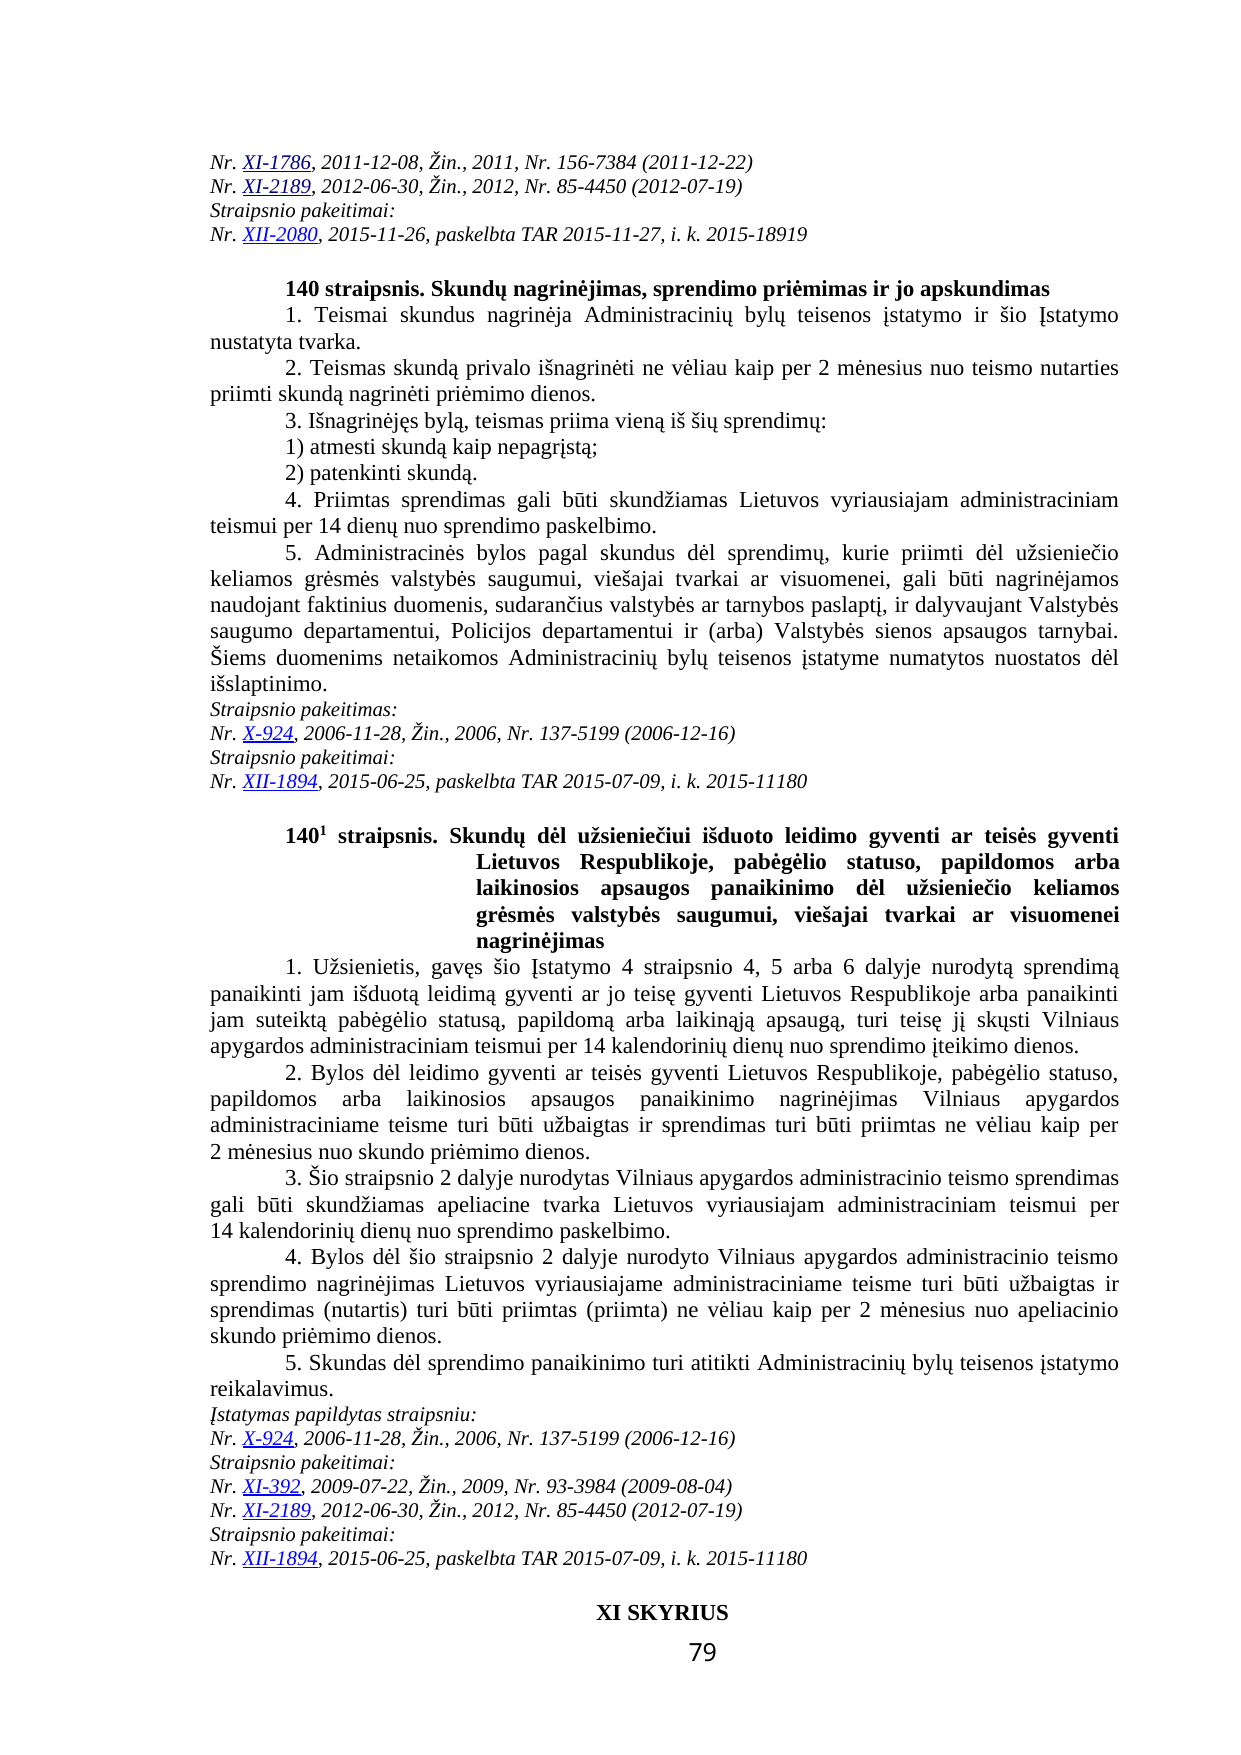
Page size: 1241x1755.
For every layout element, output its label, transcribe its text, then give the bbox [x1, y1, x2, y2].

text Straipsnio pakeitimai: [210, 1522, 1120, 1546]
text 5. Administracinės bylos pagal skundus dėl sprendimų, kurie priimti dėl užsieniečio keliamos grėsmės valstybės saugumui, viešajai tvarkai ar visuomenei, gali būti nagrinėjamos naudojant faktinius duomenis, sudarančius valstybės ar tarnybos paslaptį, ir dalyvaujant Valstybės saugumo departamentui, Policijos departamentui ir (arba) Valstybės sienos apsaugos tarnybai. Šiems duomenims netaikomos Administracinių bylų teisenos įstatyme numatytos nuostatos dėl išslaptinimo. [210, 538, 1120, 697]
text 4. Priimtas sprendimas gali būti skundžiamas Lietuvos vyriausiajam administraciniam teismui per 14 dienų nuo sprendimo paskelbimo. [210, 486, 1120, 538]
text Nr. XI-1786, 2011-12-08, Žin., 2011, Nr. 156-7384 (2011-12-22) [210, 150, 1120, 174]
text Nr. XI-2189, 2012-06-30, Žin., 2012, Nr. 85-4450 (2012-07-19) [210, 1498, 1120, 1522]
text 2) patenkinti skundą. [210, 459, 1120, 486]
text Nr. XII-2080, 2015-11-26, paskelbta TAR 2015-11-27, i. k. 2015-18919 [210, 222, 1120, 246]
text Straipsnio pakeitimai: [210, 1449, 1120, 1474]
text 4. Bylos dėl šio straipsnio 2 dalyje nurodyto Vilniaus apygardos administracinio teismo sprendimo nagrinėjimas Lietuvos vyriausiajame administraciniame teisme turi būti užbaigtas ir sprendimas (nutartis) turi būti priimtas (priimta) ne vėliau kaip per 2 mėnesius nuo apeliacinio skundo priėmimo dienos. [210, 1243, 1120, 1349]
text Straipsnio pakeitimai: [210, 745, 1120, 769]
text Nr. XII-1894, 2015-06-25, paskelbta TAR 2015-07-09, i. k. 2015-11180 [210, 1546, 1120, 1570]
text 3. Išnagrinėjęs bylą, teismas priima vieną iš šių sprendimų: [210, 407, 1120, 433]
text 3. Šio straipsnio 2 dalyje nurodytas Vilniaus apygardos administracinio teismo sprendimas gali būti skundžiamas apeliacine tvarka Lietuvos vyriausiajam administraciniam teismui per 14 kalendorinių dienų nuo sprendimo paskelbimo. [210, 1164, 1120, 1243]
text Straipsnio pakeitimai: [210, 198, 1120, 222]
text Įstatymas papildytas straipsniu: [210, 1401, 1120, 1426]
text 1. Teismai skundus nagrinėja Administracinių bylų teisenos įstatymo ir šio Įstatymo nustatyta tvarka. [210, 301, 1120, 354]
text XI SKYRIUS [210, 1599, 1120, 1625]
text 5. Skundas dėl sprendimo panaikinimo turi atitikti Administracinių bylų teisenos įstatymo reikalavimus. [210, 1349, 1120, 1401]
text Nr. X-924, 2006-11-28, Žin., 2006, Nr. 137-5199 (2006-12-16) [210, 721, 1120, 745]
text Straipsnio pakeitimas: [210, 697, 1120, 721]
text 1. Užsienietis, gavęs šio Įstatymo 4 straipsnio 4, 5 arba 6 dalyje nurodytą sprendimą panaikinti jam išduotą leidimą gyventi ar jo teisę gyventi Lietuvos Respublikoje arba panaikinti jam suteiktą pabėgėlio statusą, papildomą arba laikinąją apsaugą, turi teisę jį skųsti Vilniaus apygardos administraciniam teismui per 14 kalendorinių dienų nuo sprendimo įteikimo dienos. [210, 953, 1120, 1059]
text 1401 straipsnis. Skundų dėl užsieniečiui išduoto leidimo gyventi ar teisės gyventi Lietuvos Respublikoje, pabėgėlio statuso, papildomos arba laikinosios apsaugos panaikinimo dėl užsieniečio keliamos grėsmės valstybės saugumui, viešajai tvarkai ar visuomenei nagrinėjimas [285, 822, 1120, 953]
text 2. Bylos dėl leidimo gyventi ar teisės gyventi Lietuvos Respublikoje, pabėgėlio statuso, papildomos arba laikinosios apsaugos panaikinimo nagrinėjimas Vilniaus apygardos administraciniame teisme turi būti užbaigtas ir sprendimas turi būti priimtas ne vėliau kaip per 2 mėnesius nuo skundo priėmimo dienos. [210, 1059, 1120, 1164]
text 2. Teismas skundą privalo išnagrinėti ne vėliau kaip per 2 mėnesius nuo teismo nutarties priimti skundą nagrinėti priėmimo dienos. [210, 354, 1120, 407]
text Nr. XI-2189, 2012-06-30, Žin., 2012, Nr. 85-4450 (2012-07-19) [210, 174, 1120, 198]
text 1) atmesti skundą kaip nepagrįstą; [210, 433, 1120, 459]
text Nr. X-924, 2006-11-28, Žin., 2006, Nr. 137-5199 (2006-12-16) [210, 1426, 1120, 1449]
text Nr. XI-392, 2009-07-22, Žin., 2009, Nr. 93-3984 (2009-08-04) [210, 1474, 1120, 1498]
text Nr. XII-1894, 2015-06-25, paskelbta TAR 2015-07-09, i. k. 2015-11180 [210, 769, 1120, 793]
text 140 straipsnis. Skundų nagrinėjimas, sprendimo priėmimas ir jo apskundimas [210, 275, 1120, 301]
